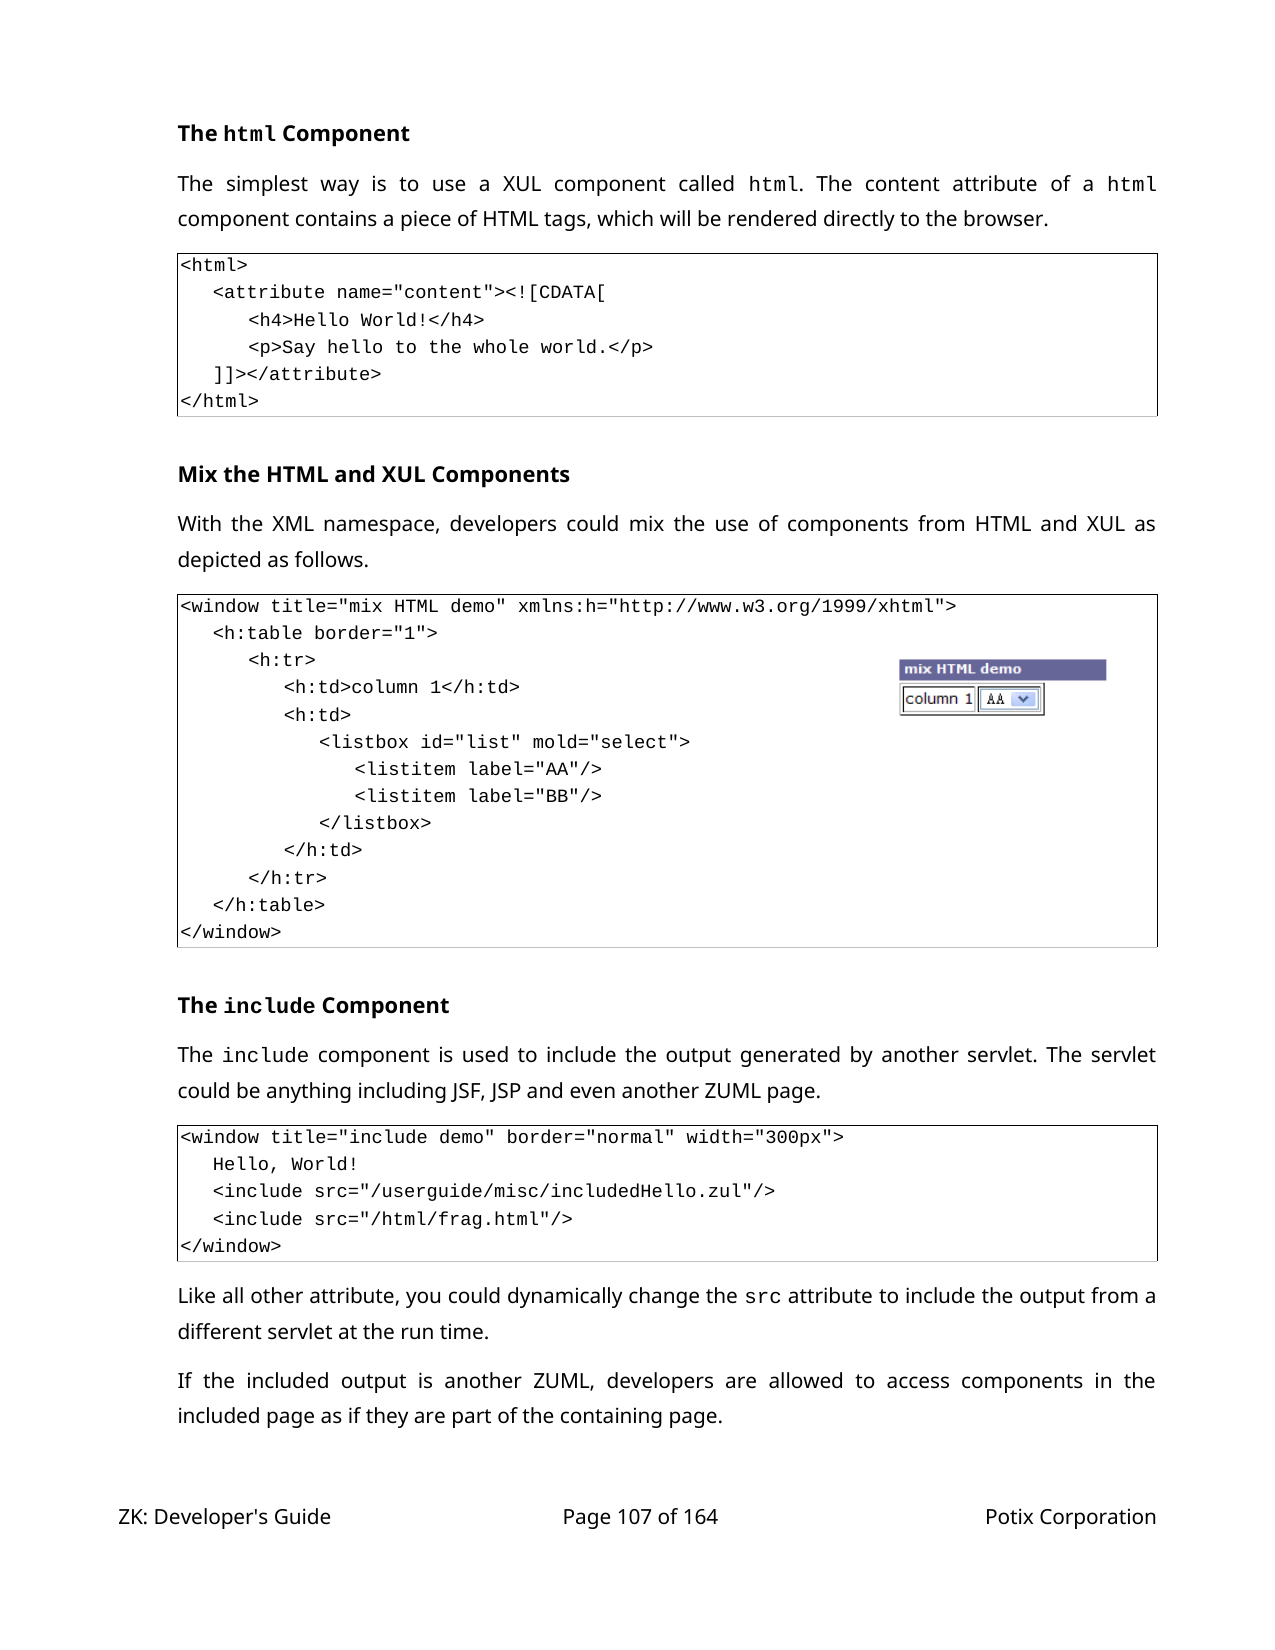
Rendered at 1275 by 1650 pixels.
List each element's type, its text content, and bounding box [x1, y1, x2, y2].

text </h:td> [178, 838, 1157, 863]
text The include component is used to include the output generated by another servlet. The servlet could be anything including JSF, JSP and even another ZUML page. [177, 1040, 1157, 1104]
text </h:tr> [178, 866, 1157, 890]
text If the included output is another ZUML, developers are allowed to access components in the included page as if they are part of the containing page. [177, 1366, 1157, 1429]
text <h4>Hello World!</h4> [178, 308, 1157, 332]
subtitle The include Component [177, 990, 1157, 1020]
text </h:table> [178, 893, 1157, 917]
text </html> [178, 389, 1157, 416]
text <h:td> [178, 702, 1157, 727]
text <h:table border="1"> [178, 621, 1157, 645]
text <html> [178, 254, 1157, 277]
text The simplest way is to use a XUL component called html. The content attribute of a html component contains a piece of HTML tags, which will be rendered directly to the browser. [177, 169, 1157, 233]
text <include src="/html/frag.html"/> [178, 1206, 1157, 1231]
text </listbox> [178, 811, 1157, 835]
text <window title="include demo" border="normal" width="300px"> [178, 1126, 1157, 1149]
text </window> [178, 1233, 1157, 1261]
text <attribute name="content"><![CDATA[ [178, 280, 1157, 305]
text <h:tr> [178, 648, 1157, 672]
text <include src="/userguide/misc/includedHello.zul"/> [178, 1179, 1157, 1203]
text [1107, 675, 1157, 699]
text Hello, World! [178, 1152, 1157, 1176]
subtitle Mix the HTML and XUL Components [177, 459, 1157, 489]
text ]]></attribute> [178, 362, 1157, 386]
text <listbox id="list" mold="select"> [178, 729, 1157, 754]
text Like all other attribute, you could dynamically change the src attribute to include the output from a different servlet at the run time. [177, 1281, 1157, 1345]
picture [897, 656, 1107, 718]
text <listitem label="AA"/> [178, 757, 1157, 781]
text <window title="mix HTML demo" xmlns:h="http://www.w3.org/1999/xhtml"> [178, 595, 1157, 618]
text <h:td>column 1</h:td> [178, 675, 897, 699]
text With the XML namespace, developers could mix the use of components from HTML and XUL as depicted as follows. [177, 509, 1157, 573]
subtitle The html Component [177, 118, 1157, 148]
text <listitem label="BB"/> [178, 784, 1157, 808]
text <p>Say hello to the whole world.</p> [178, 335, 1157, 359]
text </window> [178, 920, 1157, 947]
